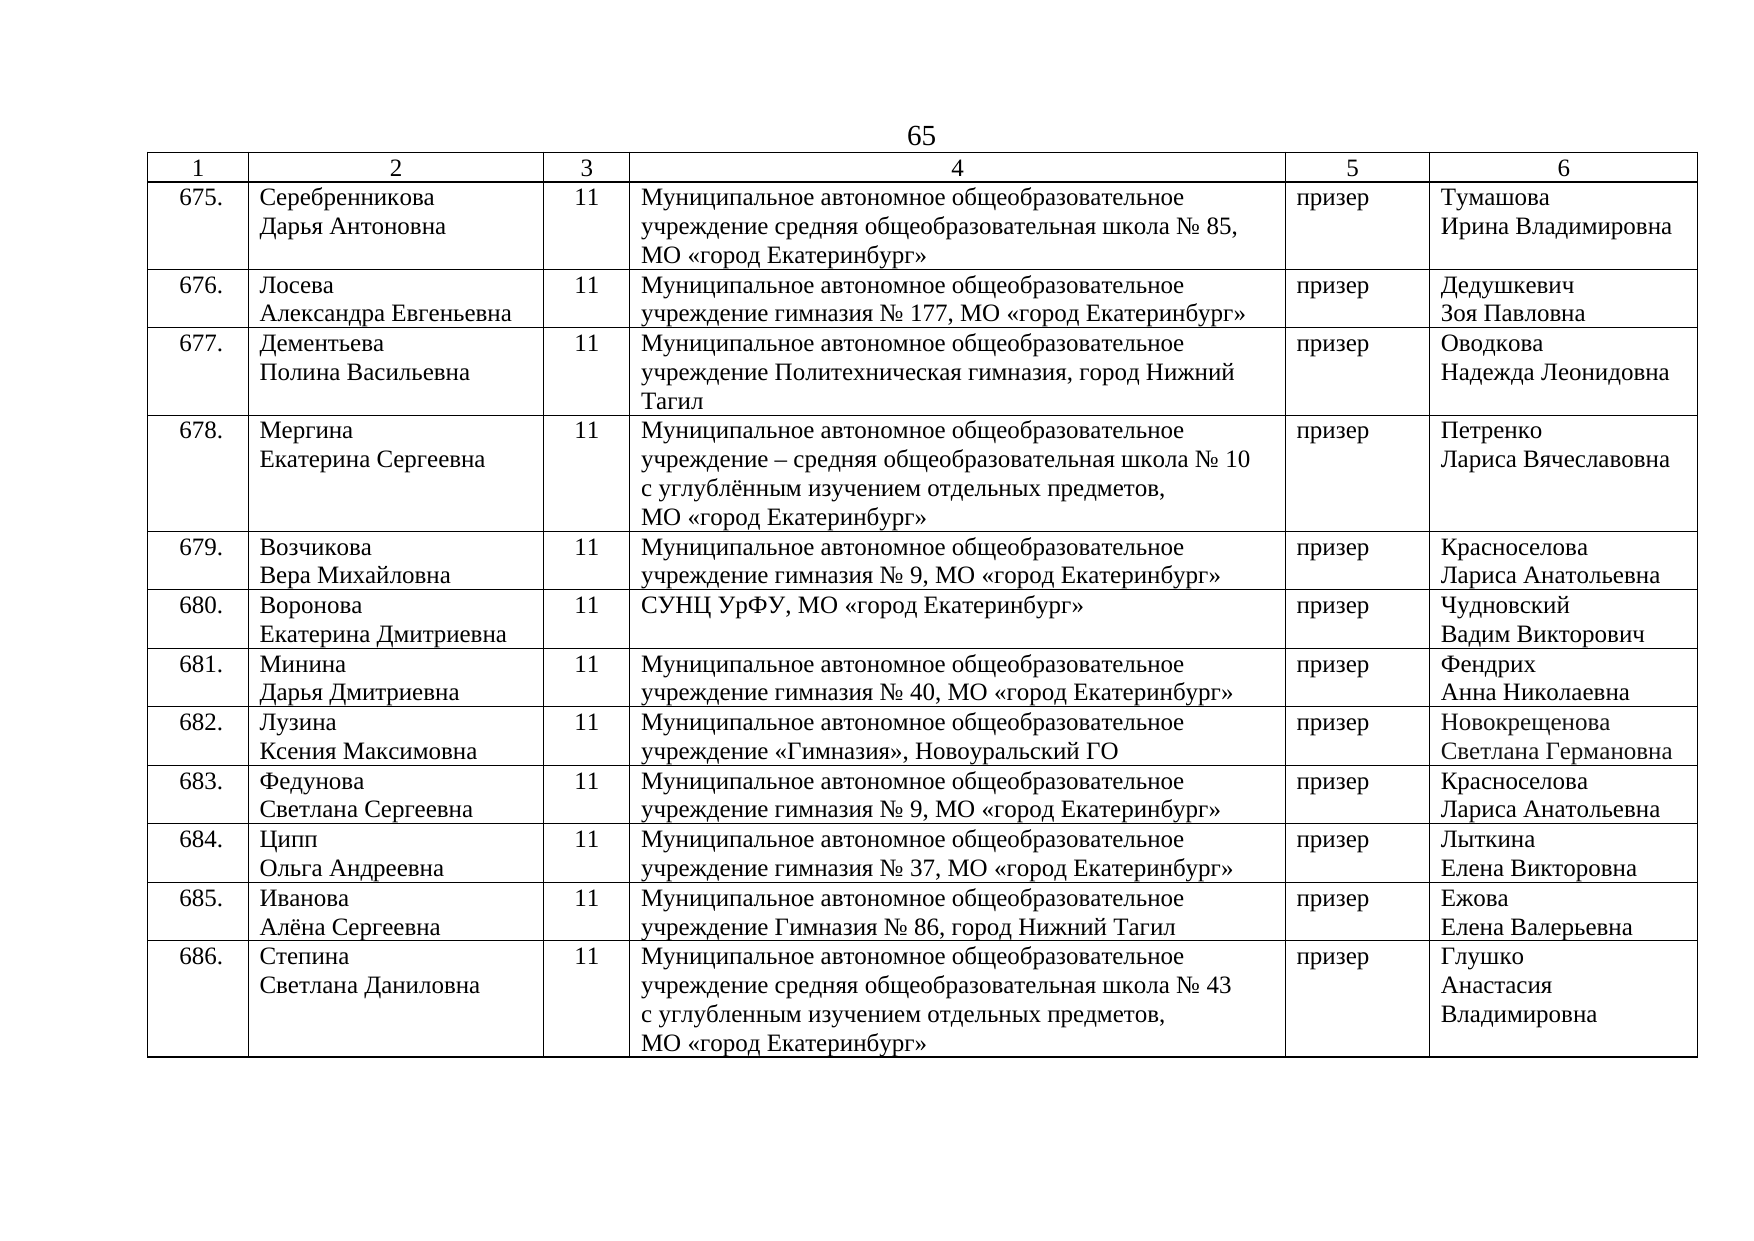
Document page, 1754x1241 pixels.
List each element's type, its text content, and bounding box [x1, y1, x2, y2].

table_cell Красноселова Лариса Анатольевна [1430, 766, 1697, 823]
table_cell Лосева Александра Евгеньевна [249, 270, 543, 327]
table_cell призер [1286, 824, 1429, 882]
table_cell [148, 707, 248, 765]
table_cell Лыткина Елена Викторовна [1430, 824, 1697, 882]
table_cell Воронова Екатерина Дмитриевна [249, 590, 543, 648]
table_cell Муниципальное автономное общеобразовательное учреждение гимназия № 9, МО «город Екатеринбург» [630, 766, 1285, 823]
table_cell Мергина Екатерина Сергеевна [249, 416, 543, 531]
table_cell Чудновский Вадим Викторович [1430, 590, 1697, 648]
table_cell [148, 328, 248, 414]
table_cell Муниципальное автономное общеобразовательное учреждение «Гимназия», Новоуральский ГО [630, 707, 1285, 765]
table_cell Возчикова Вера Михайловна [249, 532, 543, 589]
table_header 4 [630, 153, 1285, 181]
table_cell [148, 590, 248, 648]
table_cell [148, 183, 248, 269]
table_cell Муниципальное автономное общеобразовательное учреждение средняя общеобразовательная школа № 85, МО «город Екатеринбург» [630, 183, 1285, 269]
table_cell Минина Дарья Дмитриевна [249, 649, 543, 706]
table_cell [148, 766, 248, 823]
table_cell Лузина Ксения Максимовна [249, 707, 543, 765]
table_cell призер [1286, 328, 1429, 414]
table_cell Муниципальное автономное общеобразовательное учреждение – средняя общеобразовательная школа № 10 с углублённым изучением отдельных предметов, МО «город Екатеринбург» [630, 416, 1285, 531]
table_header 5 [1286, 153, 1429, 181]
table_cell Новокрещенова Светлана Германовна [1430, 707, 1697, 765]
table_header 2 [249, 153, 543, 181]
table_cell Глушко Анастасия Владимировна [1430, 941, 1697, 1056]
table_cell 11 [544, 590, 629, 648]
table_cell Петренко Лариса Вячеславовна [1430, 416, 1697, 531]
table_header 3 [544, 153, 629, 181]
table_cell 11 [544, 649, 629, 706]
table_cell Тумашова Ирина Владимировна [1430, 183, 1697, 269]
table_cell Муниципальное автономное общеобразовательное учреждение средняя общеобразовательная школа № 43 с углубленным изучением отдельных предметов, МО «город Екатеринбург» [630, 941, 1285, 1056]
table_cell Муниципальное автономное общеобразовательное учреждение Гимназия № 86, город Нижний Тагил [630, 883, 1285, 940]
table_cell призер [1286, 416, 1429, 531]
table_cell 11 [544, 532, 629, 589]
table_cell Дедушкевич Зоя Павловна [1430, 270, 1697, 327]
table_cell [148, 416, 248, 531]
table_cell 11 [544, 941, 629, 1056]
table_cell [148, 883, 248, 940]
table_cell призер [1286, 532, 1429, 589]
table_cell призер [1286, 270, 1429, 327]
table_cell [148, 649, 248, 706]
table_cell Ципп Ольга Андреевна [249, 824, 543, 882]
table_cell Фендрих Анна Николаевна [1430, 649, 1697, 706]
table_cell Серебренникова Дарья Антоновна [249, 183, 543, 269]
table_cell Муниципальное автономное общеобразовательное учреждение Политехническая гимназия, город Нижний Тагил [630, 328, 1285, 414]
table_header 1 [148, 153, 248, 181]
table_cell Муниципальное автономное общеобразовательное учреждение гимназия № 37, МО «город Екатеринбург» [630, 824, 1285, 882]
table_cell 11 [544, 883, 629, 940]
table_cell Степина Светлана Даниловна [249, 941, 543, 1056]
table_cell Муниципальное автономное общеобразовательное учреждение гимназия № 40, МО «город Екатеринбург» [630, 649, 1285, 706]
table_cell Оводкова Надежда Леонидовна [1430, 328, 1697, 414]
table_cell призер [1286, 941, 1429, 1056]
table_cell призер [1286, 766, 1429, 823]
table_cell призер [1286, 649, 1429, 706]
table_cell 11 [544, 270, 629, 327]
table_cell Ежова Елена Валерьевна [1430, 883, 1697, 940]
table_cell 11 [544, 416, 629, 531]
table_cell 11 [544, 183, 629, 269]
table_cell 11 [544, 824, 629, 882]
table_cell призер [1286, 883, 1429, 940]
table_cell [148, 270, 248, 327]
table_cell Федунова Светлана Сергеевна [249, 766, 543, 823]
table_cell 11 [544, 707, 629, 765]
table_cell Иванова Алёна Сергеевна [249, 883, 543, 940]
table_cell призер [1286, 707, 1429, 765]
table_cell 11 [544, 328, 629, 414]
table_cell Дементьева Полина Васильевна [249, 328, 543, 414]
table_cell Красноселова Лариса Анатольевна [1430, 532, 1697, 589]
table_header 6 [1430, 153, 1697, 181]
table_cell Муниципальное автономное общеобразовательное учреждение гимназия № 9, МО «город Екатеринбург» [630, 532, 1285, 589]
table_cell [148, 941, 248, 1056]
table_cell СУНЦ УрФУ, МО «город Екатеринбург» [630, 590, 1285, 648]
table_cell призер [1286, 590, 1429, 648]
table_cell [148, 824, 248, 882]
table_cell [148, 532, 248, 589]
table_cell 11 [544, 766, 629, 823]
table_cell Муниципальное автономное общеобразовательное учреждение гимназия № 177, МО «город Екатеринбург» [630, 270, 1285, 327]
table_cell призер [1286, 183, 1429, 269]
